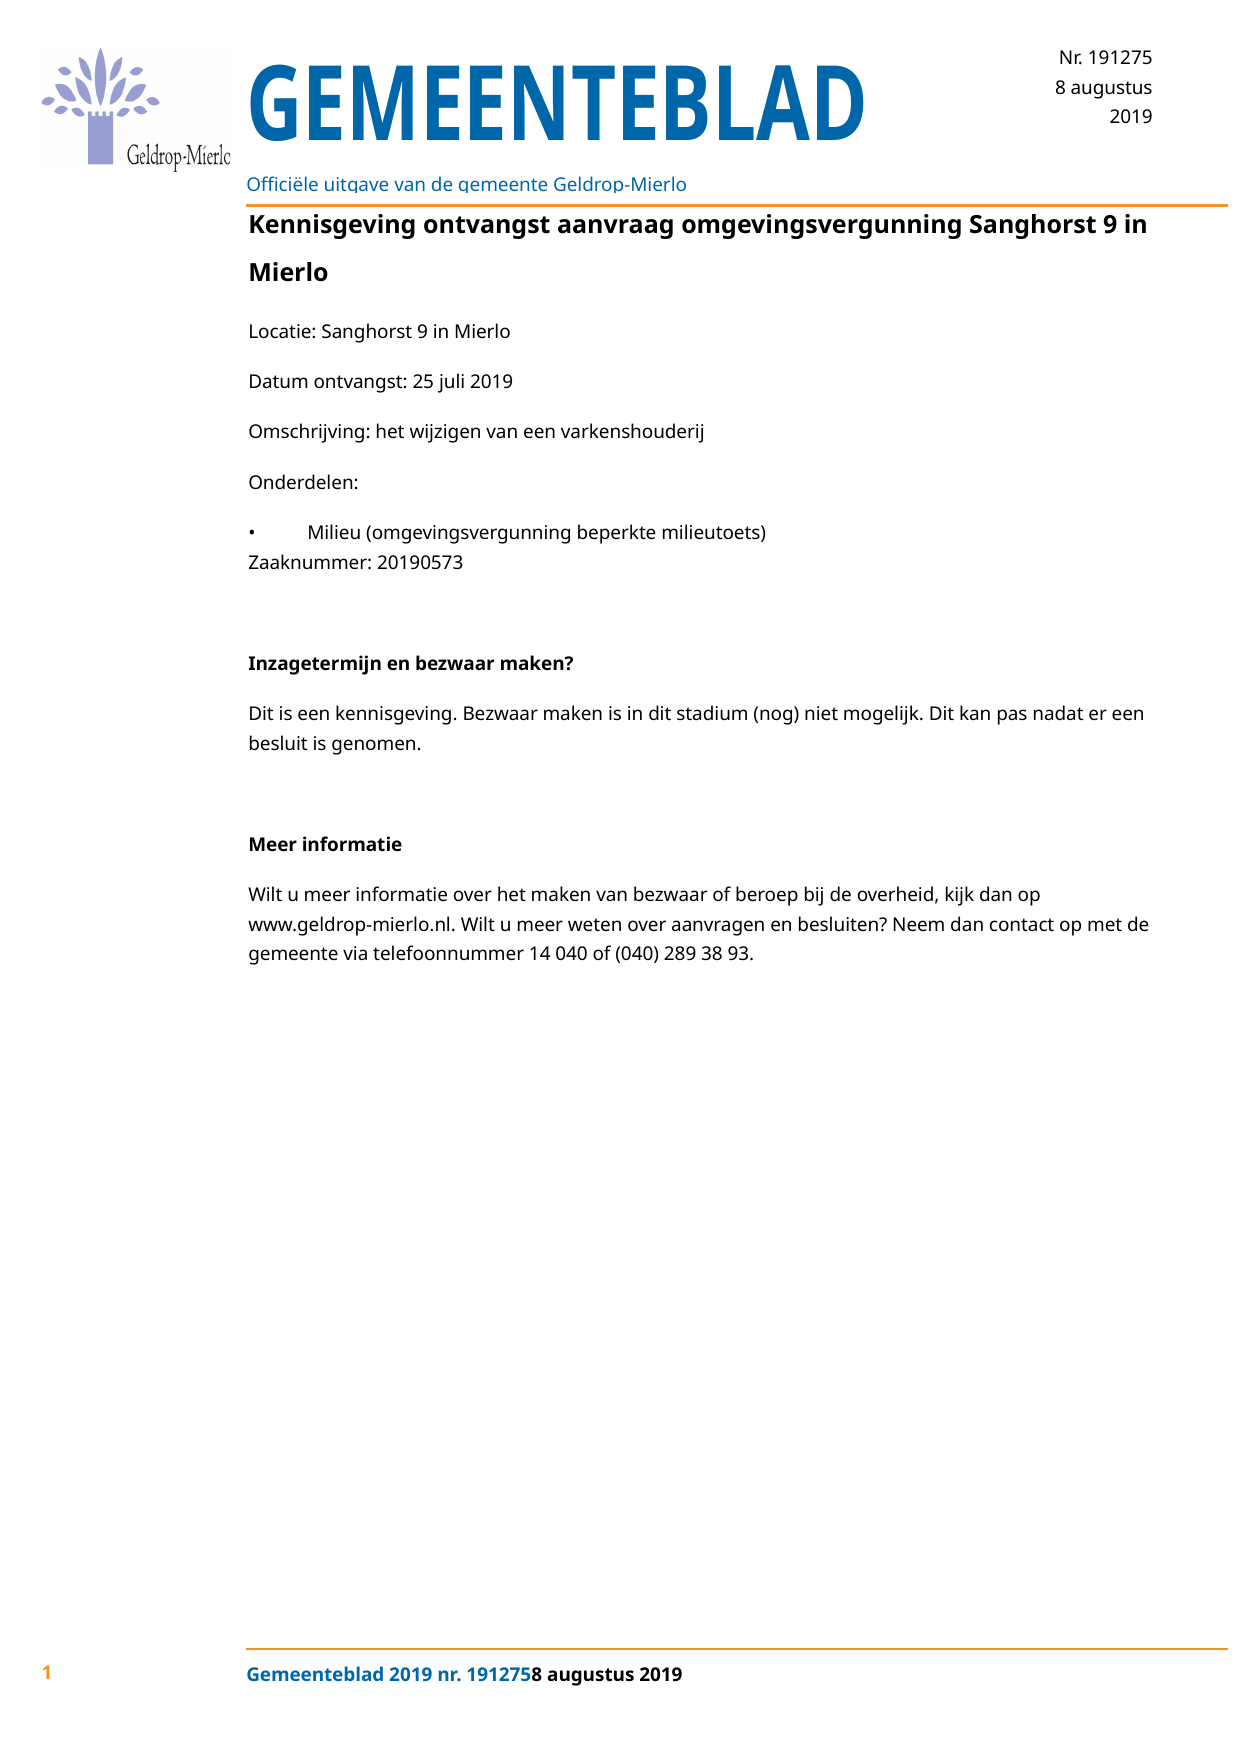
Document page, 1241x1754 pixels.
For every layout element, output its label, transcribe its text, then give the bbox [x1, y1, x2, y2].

text Locatie: Sanghorst 9 in Mierlo [248, 318, 1152, 344]
text Kennisgeving ontvangst aanvraag omgevingsvergunning Sanghorst 9 in Mierlo [248, 207, 1152, 288]
text Inzagetermijn en bezwaar maken? [248, 650, 1152, 676]
text Wilt u meer informatie over het maken van bezwaar of beroep bij de overheid, kijk dan op www.geldrop-mierlo.nl. Wilt u meer weten over aanvragen en besluiten? Neem dan contact op met de gemeente via telefoonnummer 14 040 of (040) 289 38 93. [248, 881, 1152, 966]
text Onderdelen: [248, 469, 1152, 495]
text Meer informatie [248, 831, 1152, 857]
text Datum ontvangst: 25 juli 2019 [248, 368, 1152, 394]
text Omschrijving: het wijzigen van een varkenshouderij [248, 419, 1152, 444]
picture [41, 47, 231, 172]
list Milieu (omgevingsvergunning beperkte milieutoets) [248, 519, 1152, 545]
text Dit is een kennisgeving. Bezwaar maken is in dit stadium (nog) niet mogelijk. Dit kan pas nadat er een besluit is genomen. [248, 700, 1152, 756]
text Zaaknummer: 20190573 [248, 549, 1152, 575]
